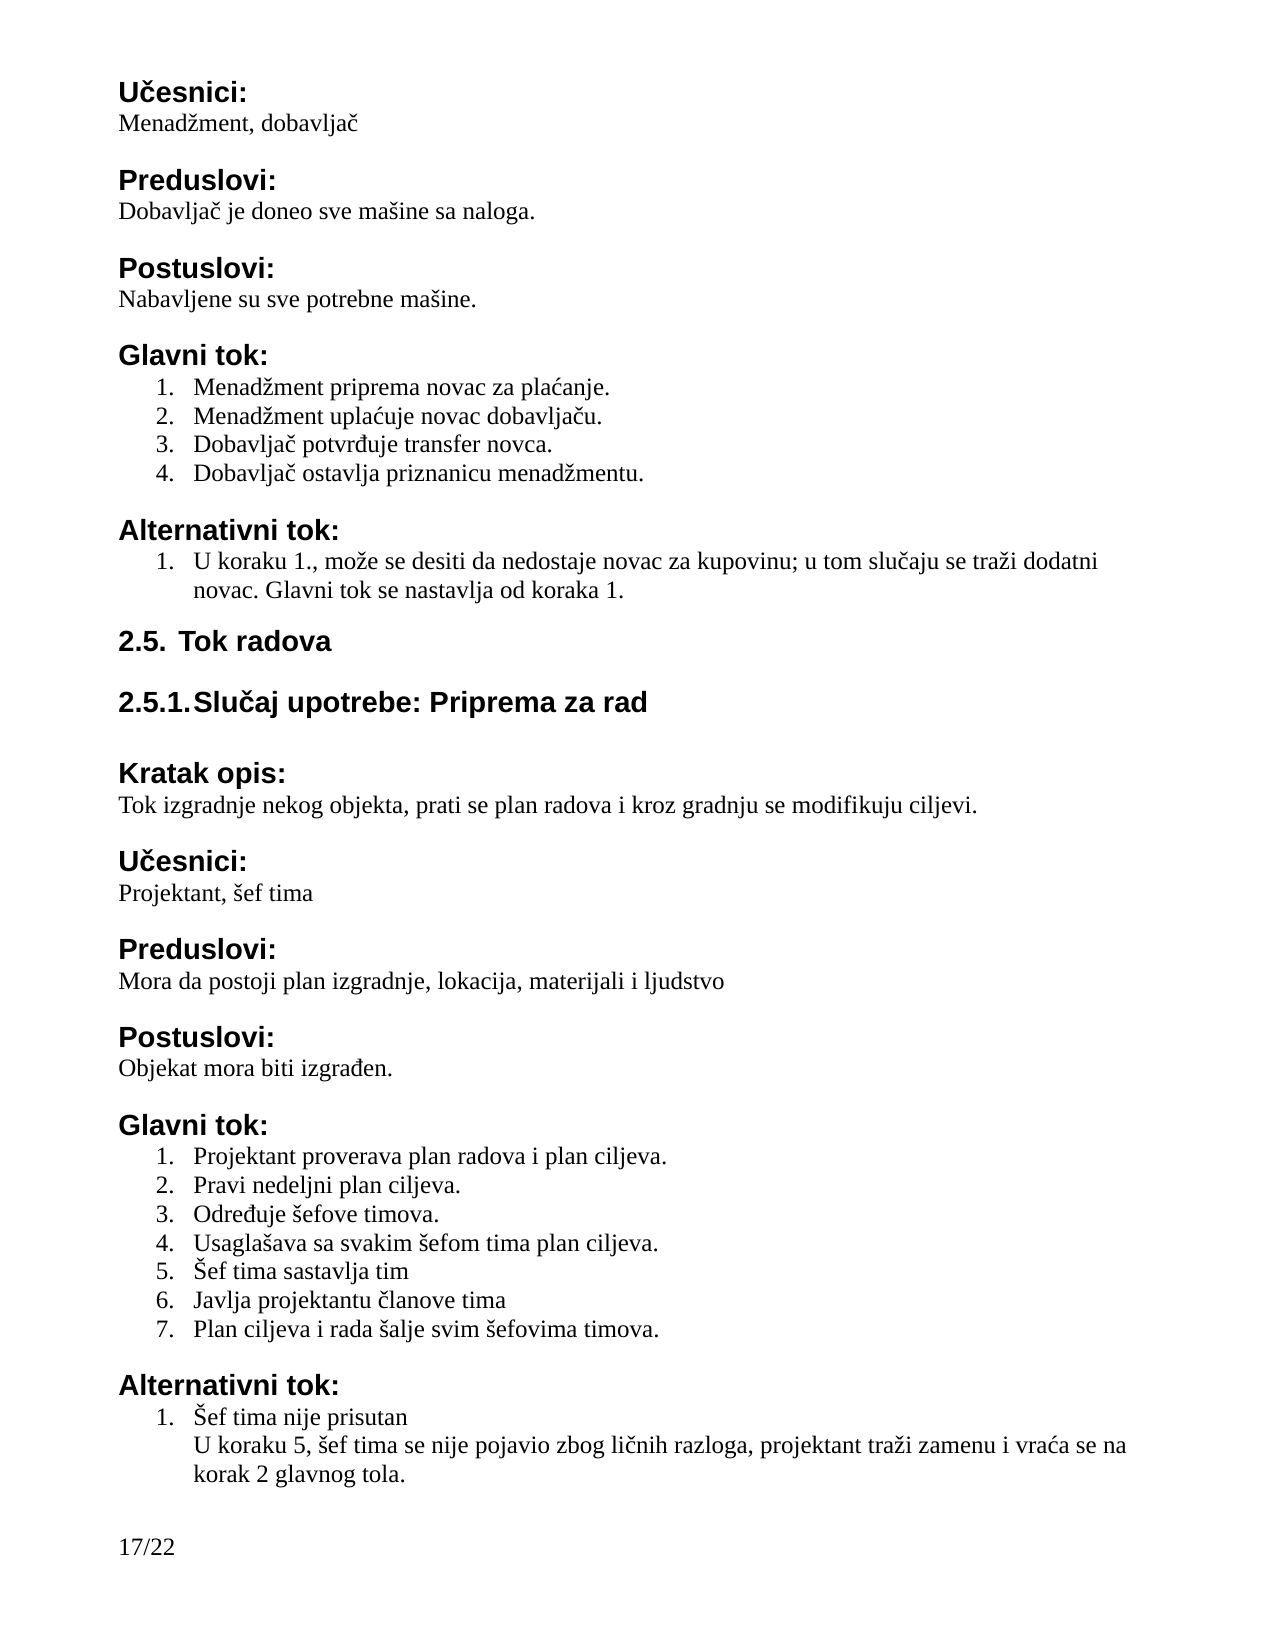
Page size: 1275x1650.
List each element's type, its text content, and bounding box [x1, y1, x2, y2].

subtitle Kratak opis: [118, 757, 1157, 790]
list Plan ciljeva i rada šalje svim šefovima timova. [156, 1314, 1157, 1343]
subtitle Preduslovi: [118, 163, 1157, 196]
subtitle Učesnici: [118, 844, 1157, 878]
list Pravi nedeljni plan ciljeva. [156, 1170, 1157, 1199]
list Menadžment priprema novac za plaćanje. [156, 372, 1157, 401]
text Projektant, šef tima [118, 878, 1157, 907]
list U koraku 1., može se desiti da nedostaje novac za kupovinu; u tom slučaju se traži dodatni novac. Glavni tok se nastavlja od koraka 1. [156, 546, 1157, 603]
text Objekat mora biti izgrađen. [118, 1053, 1157, 1082]
list Usaglašava sa svakim šefom tima plan ciljeva. [156, 1228, 1157, 1256]
subtitle Alternativni tok: [118, 512, 1157, 546]
subtitle Glavni tok: [118, 338, 1157, 372]
subtitle Postuslovi: [118, 251, 1157, 284]
subtitle Preduslovi: [118, 932, 1157, 966]
subtitle Alternativni tok: [118, 1368, 1157, 1402]
list Šef tima sastavlja tim [156, 1256, 1157, 1285]
text Tok izgradnje nekog objekta, prati se plan radova i kroz gradnju se modifikuju ciljevi. [118, 790, 1157, 819]
subtitle Glavni tok: [118, 1108, 1157, 1141]
text Nabavljene su sve potrebne mašine. [118, 284, 1157, 313]
list Dobavljač ostavlja priznanicu menadžmentu. [156, 458, 1157, 487]
text Dobavljač je doneo sve mašine sa naloga. [118, 196, 1157, 225]
list Određuje šefove timova. [156, 1199, 1157, 1228]
subtitle Učesnici: [118, 75, 1157, 108]
list Šef tima nije prisutan U koraku 5, šef tima se nije pojavio zbog ličnih razloga, projektant traži zamenu i vraća se na korak 2 glavnog tola. [156, 1402, 1157, 1488]
subtitle Postuslovi: [118, 1020, 1157, 1053]
subtitle Tok radova [118, 624, 1157, 658]
text Menadžment, dobavljač [118, 108, 1157, 137]
list Javlja projektantu članove tima [156, 1285, 1157, 1314]
list Menadžment uplaćuje novac dobavljaču. [156, 401, 1157, 429]
subtitle Slučaj upotrebe: Priprema za rad [118, 685, 1157, 718]
list Projektant proverava plan radova i plan ciljeva. [156, 1141, 1157, 1170]
text Mora da postoji plan izgradnje, lokacija, materijali i ljudstvo [118, 966, 1157, 994]
list Dobavljač potvrđuje transfer novca. [156, 429, 1157, 458]
